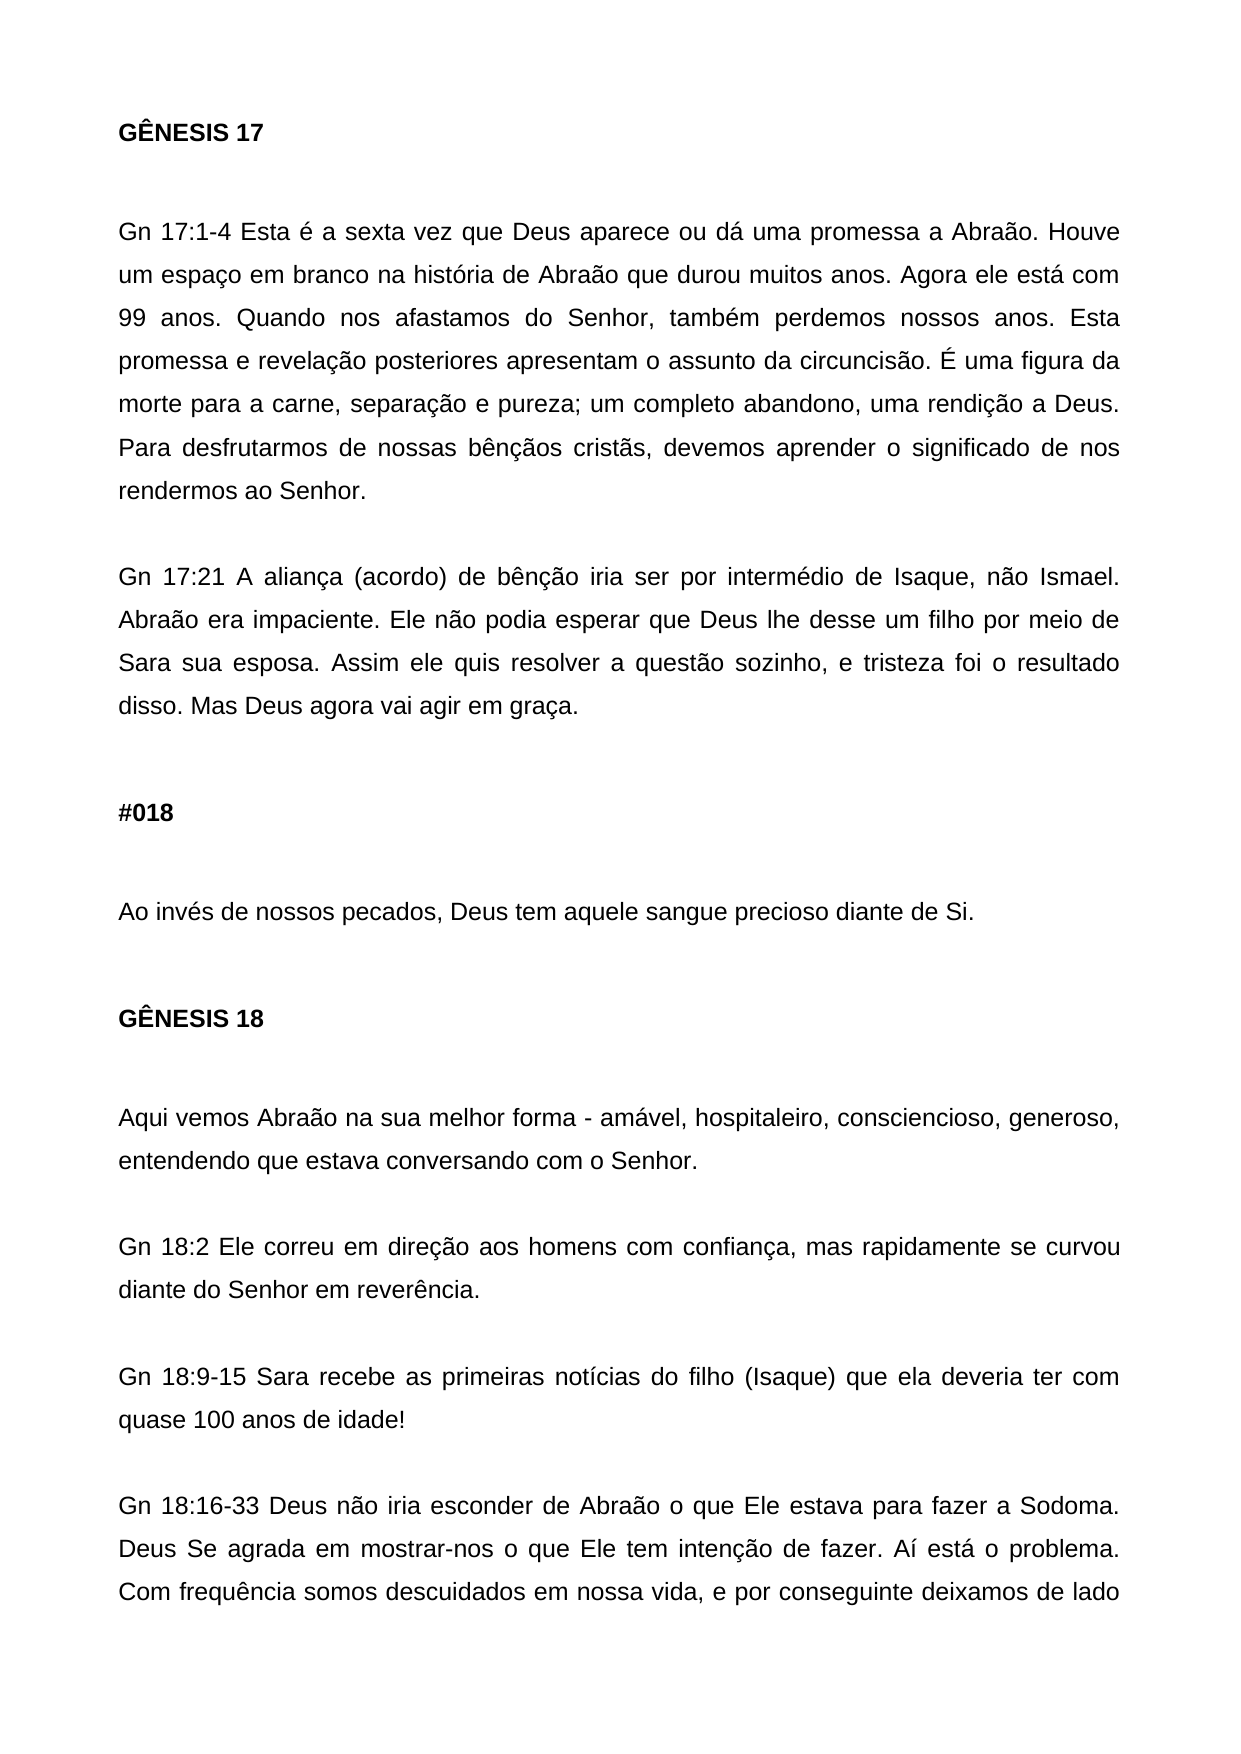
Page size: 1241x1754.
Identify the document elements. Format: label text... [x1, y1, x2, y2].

text Gn 17:21 A aliança (acordo) de bênção iria ser por intermédio de Isaque, não Ismael. Abraão era impaciente. Ele não podia esperar que Deus lhe desse um filho por meio de Sara sua esposa. Assim ele quis resolver a questão sozinho, e tristeza foi o resultado disso. Mas Deus agora vai agir em graça. [118, 562, 1122, 720]
text Gn 18:2 Ele correu em direção aos homens com confiança, mas rapidamente se curvou diante do Senhor em reverência. [118, 1232, 1122, 1304]
text Ao invés de nossos pecados, Deus tem aquele sangue precioso diante de Si. [118, 897, 1122, 926]
text Aqui vemos Abraão na sua melhor forma - amável, hospitaleiro, consciencioso, generoso, entendendo que estava conversando com o Senhor. [118, 1103, 1122, 1175]
text Gn 18:9-15 Sara recebe as primeiras notícias do filho (Isaque) que ela deveria ter com quase 100 anos de idade! [118, 1362, 1122, 1433]
subtitle GÊNESIS 18 [118, 1004, 1122, 1033]
text Gn 18:16-33 Deus não iria esconder de Abraão o que Ele estava para fazer a Sodoma. Deus Se agrada em mostrar-nos o que Ele tem intenção de fazer. Aí está o problema. Com frequência somos descuidados em nossa vida, e por conseguinte deixamos de lado [118, 1491, 1122, 1606]
subtitle #018 [118, 798, 1122, 827]
text Gn 17:1-4 Esta é a sexta vez que Deus aparece ou dá uma promessa a Abraão. Houve um espaço em branco na história de Abraão que durou muitos anos. Agora ele está com 99 anos. Quando nos afastamos do Senhor, também perdemos nossos anos. Esta promessa e revelação posteriores apresentam o assunto da circuncisão. É uma figura da morte para a carne, separação e pureza; um completo abandono, uma rendição a Deus. Para desfrutarmos de nossas bênçãos cristãs, devemos aprender o significado de nos rendermos ao Senhor. [118, 217, 1122, 504]
subtitle GÊNESIS 17 [118, 118, 1122, 147]
